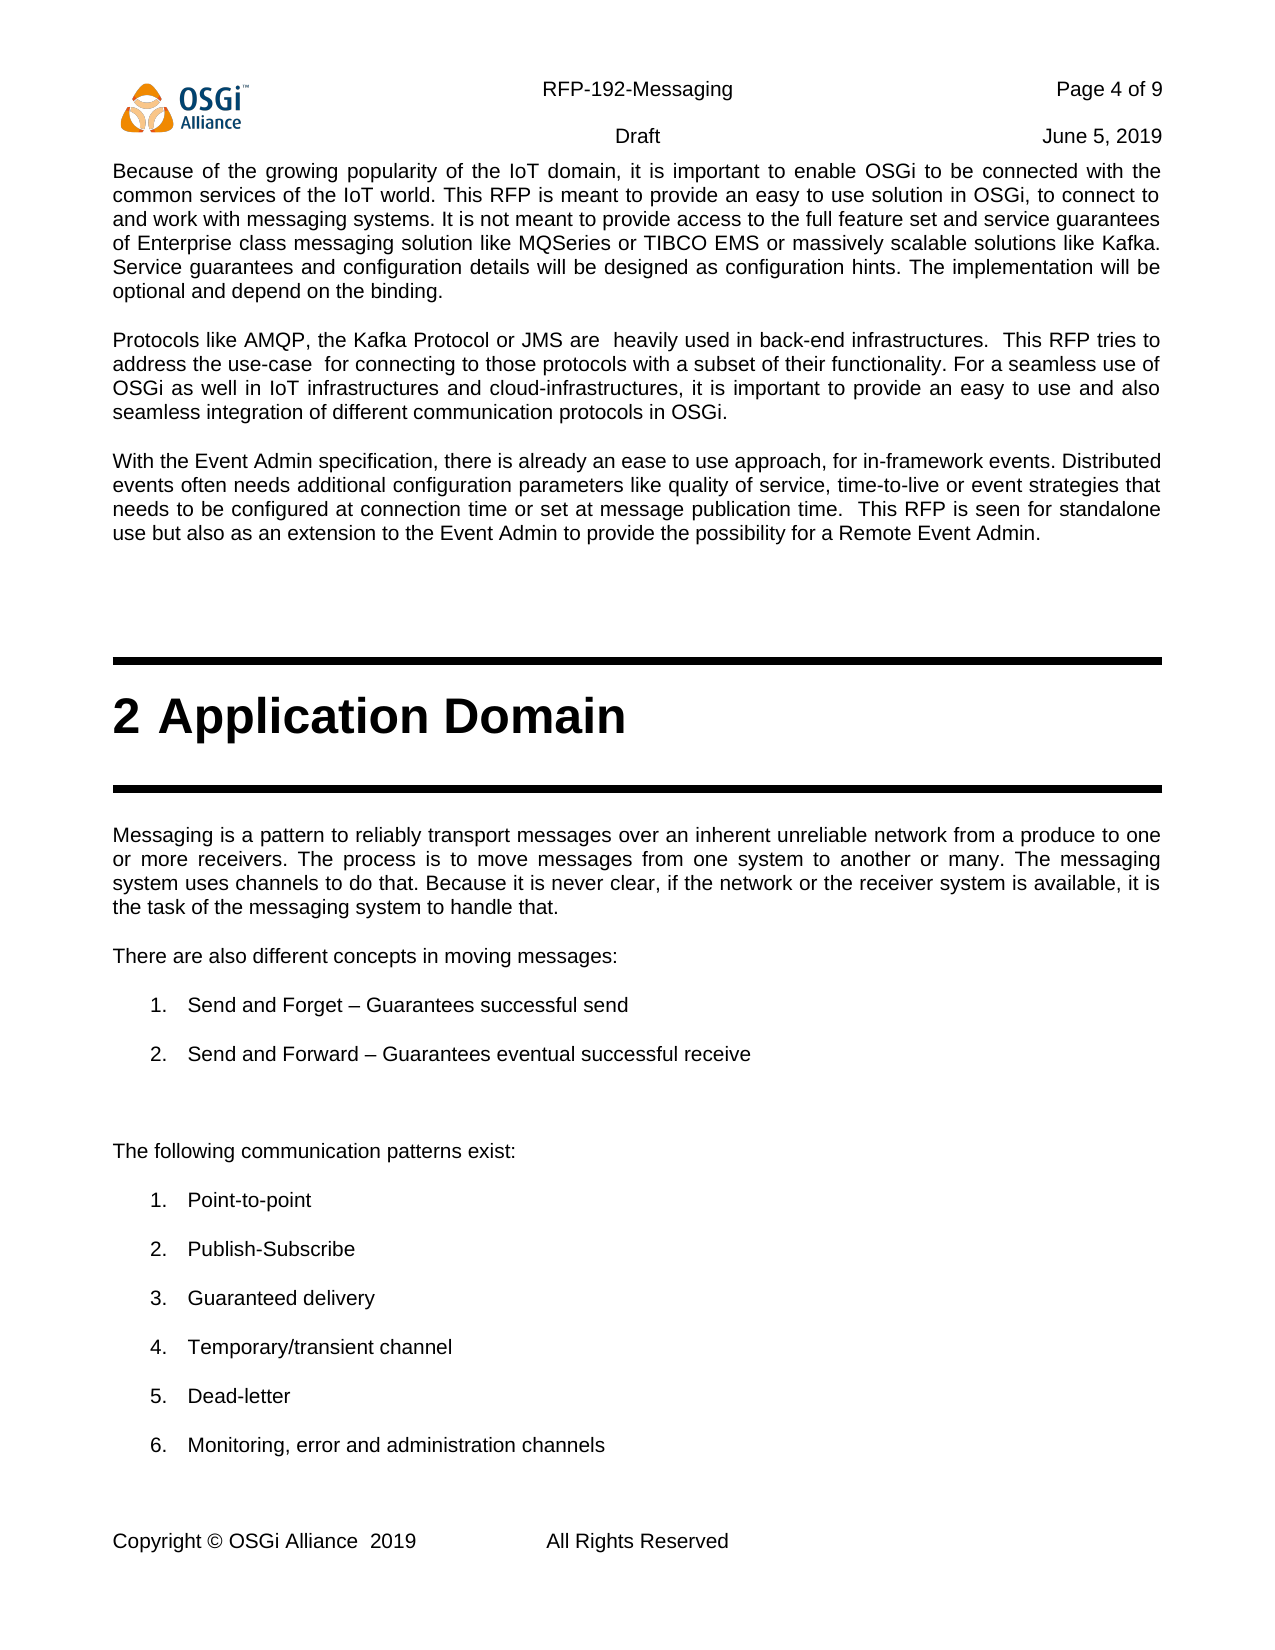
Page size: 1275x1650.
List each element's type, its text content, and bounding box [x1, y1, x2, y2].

text With the Event Admin specification, there is already an ease to use approach, for in-framework events. Distributed events often needs additional configuration parameters like quality of service, time-to-live or event strategies that needs to be configured at connection time or set at message publication time. This RFP is seen for standalone use but also as an extension to the Event Admin to provide the possibility for a Remote Event Admin. [112, 448, 1162, 544]
list Point-to-point [150, 1188, 1162, 1212]
list Send and Forward – Guarantees eventual successful receive [150, 1041, 1162, 1065]
text Protocols like AMQP, the Kafka Protocol or JMS are heavily used in back-end infrastructures. This RFP tries to address the use-case for connecting to those protocols with a subset of their functionality. For a seamless use of OSGi as well in IoT infrastructures and cloud-infrastructures, it is important to provide an easy to use and also seamless integration of different communication protocols in OSGi. [112, 328, 1162, 423]
text Messaging is a pattern to reliably transport messages over an inherent unreliable network from a produce to one or more receivers. The process is to move messages from one system to another or many. The messaging system uses channels to do that. Because it is never clear, if the network or the receiver system is available, it is the task of the messaging system to handle that. [112, 823, 1162, 918]
list Temporary/transient channel [150, 1335, 1162, 1359]
list Dead-letter [150, 1384, 1162, 1408]
text Because of the growing popularity of the IoT domain, it is important to enable OSGi to be connected with the common services of the IoT world. This RFP is meant to provide an easy to use solution in OSGi, to connect to and work with messaging systems. It is not meant to provide access to the full feature set and service guarantees of Enterprise class messaging solution like MQSeries or TIBCO EMS or massively scalable solutions like Kafka. Service guarantees and configuration details will be designed as configuration hints. The implementation will be optional and depend on the binding. [112, 159, 1162, 303]
text There are also different concepts in moving messages: [112, 943, 1162, 967]
list Guaranteed delivery [150, 1286, 1162, 1310]
subtitle Application Domain [112, 658, 1162, 793]
list Send and Forget – Guarantees successful send [150, 992, 1162, 1016]
text The following communication patterns exist: [112, 1139, 1162, 1163]
list Monitoring, error and administration channels [150, 1433, 1162, 1457]
list Publish-Subscribe [150, 1237, 1162, 1261]
picture [113, 76, 257, 140]
